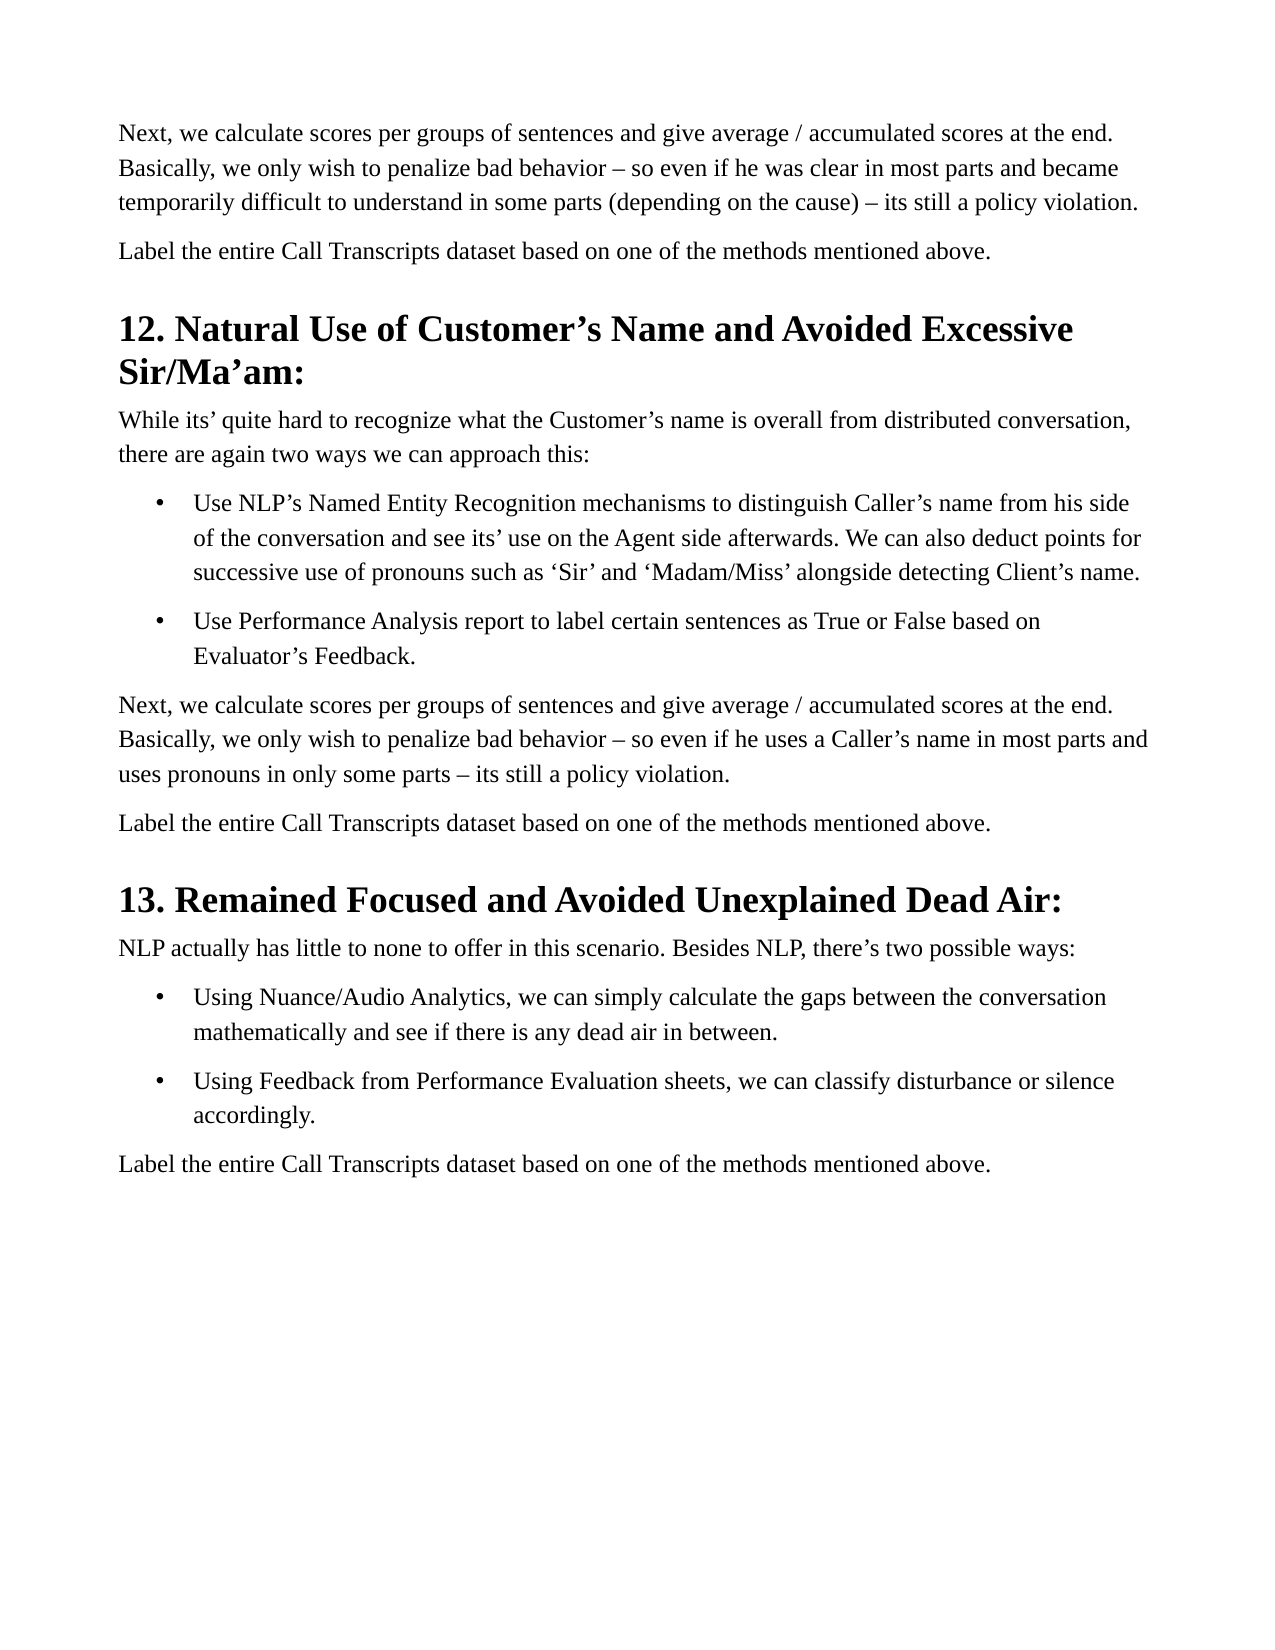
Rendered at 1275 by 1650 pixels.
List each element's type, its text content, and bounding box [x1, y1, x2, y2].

text Label the entire Call Transcripts dataset based on one of the methods mentioned above. [118, 1149, 1157, 1178]
list Use NLP’s Named Entity Recognition mechanisms to distinguish Caller’s name from his side of the conversation and see its’ use on the Agent side afterwards. We can also deduct points for successive use of pronouns such as ‘Sir’ and ‘Madam/Miss’ alongside detecting Client’s name. [156, 488, 1157, 586]
text NLP actually has little to none to offer in this scenario. Besides NLP, there’s two possible ways: [118, 933, 1157, 962]
list Using Feedback from Performance Evaluation sheets, we can classify disturbance or silence accordingly. [156, 1066, 1157, 1129]
text Label the entire Call Transcripts dataset based on one of the methods mentioned above. [118, 808, 1157, 837]
list Use Performance Analysis report to label certain sentences as True or False based on Evaluator’s Feedback. [156, 606, 1157, 669]
text While its’ quite hard to recognize what the Customer’s name is overall from distributed conversation, there are again two ways we can approach this: [118, 405, 1157, 468]
text Next, we calculate scores per groups of sentences and give average / accumulated scores at the end. Basically, we only wish to penalize bad behavior – so even if he was clear in most parts and became temporarily difficult to understand in some parts (depending on the cause) – its still a policy violation. [118, 118, 1157, 216]
list Using Nuance/Audio Analytics, we can simply calculate the gaps between the conversation mathematically and see if there is any dead air in between. [156, 982, 1157, 1046]
subtitle 13. Remained Focused and Avoided Unexplained Dead Air: [118, 878, 1157, 921]
subtitle 12. Natural Use of Customer’s Name and Avoided Excessive Sir/Ma’am: [118, 306, 1157, 392]
text Label the entire Call Transcripts dataset based on one of the methods mentioned above. [118, 236, 1157, 265]
text Next, we calculate scores per groups of sentences and give average / accumulated scores at the end. Basically, we only wish to penalize bad behavior – so even if he uses a Caller’s name in most parts and uses pronouns in only some parts – its still a policy violation. [118, 690, 1157, 788]
